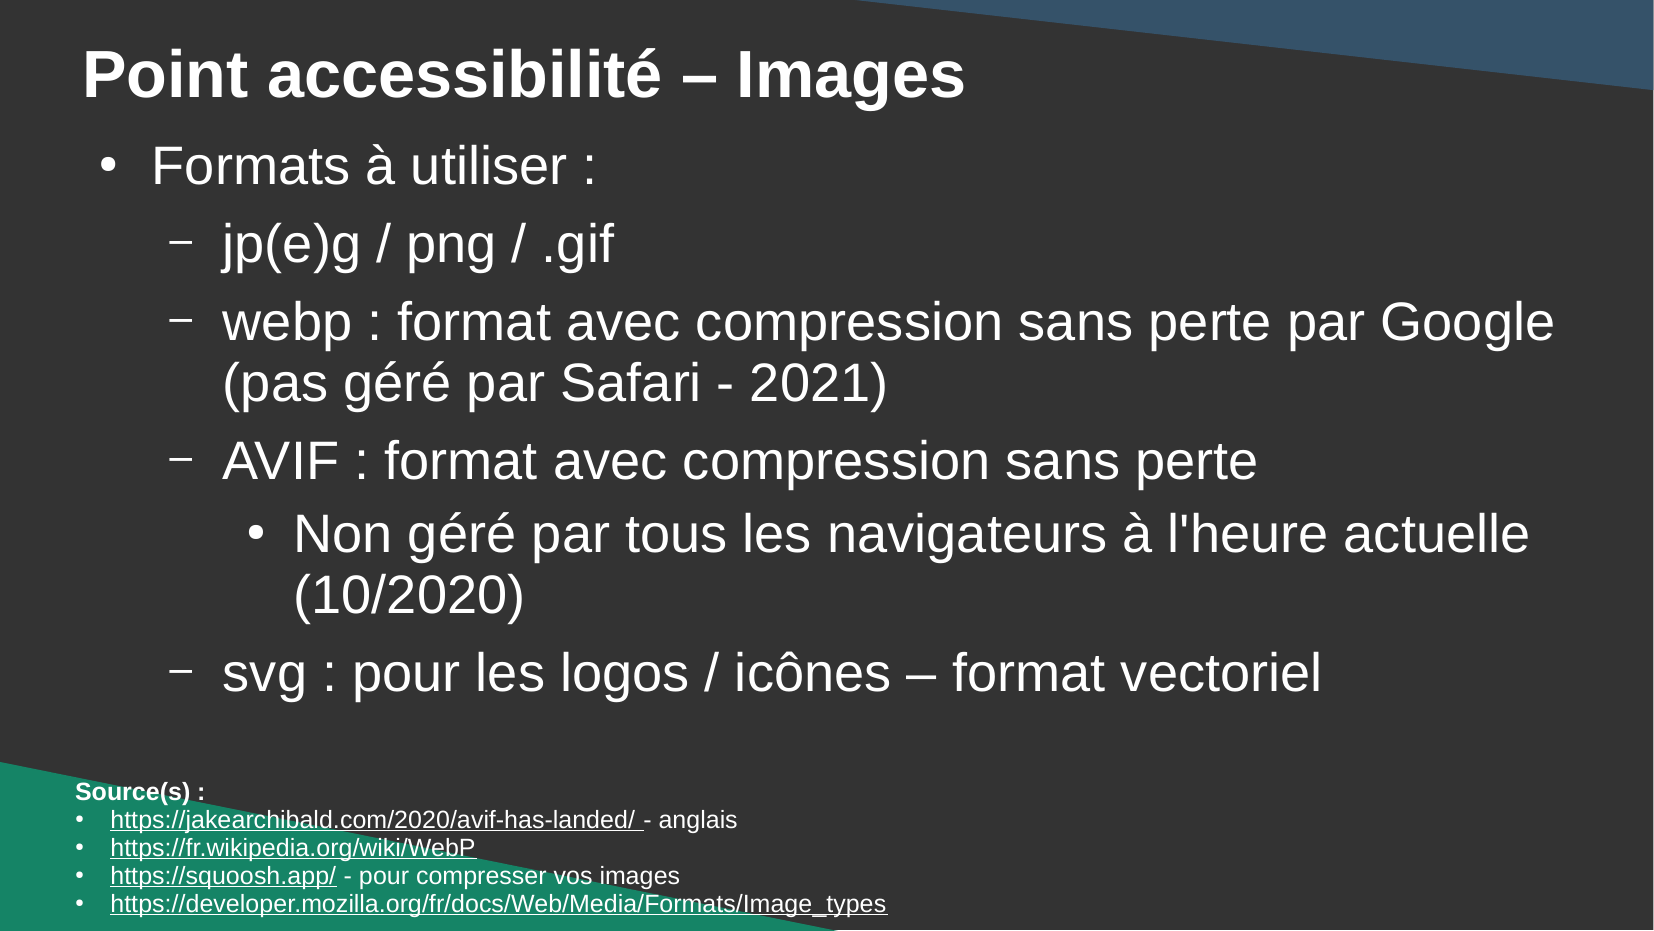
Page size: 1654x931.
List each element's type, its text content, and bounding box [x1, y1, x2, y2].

title Point accessibilité – Images [82, 37, 1571, 122]
text_box [855, 0, 1654, 91]
text_box Source(s) : https://jakearchibald.com/2020/avif-has-landed/ - anglais https://fr.wikipedia.org/wiki/WebP https://squoosh.app/ - pour compresser vos images https://developer.mozilla.org/fr/docs/Web/Media/Formats/Image_types [60, 770, 1546, 926]
text_box [0, 761, 838, 931]
list Formats à utiliser : jp(e)g / png / .gif webp : format avec compression sans perte par Google (pas géré par Safari - 2021) AVIF : format avec compression sans perte Non géré par tous les navigateurs à l'heure actuelle (10/2020) svg : pour les logos / icônes – format vectoriel [80, 135, 1605, 736]
